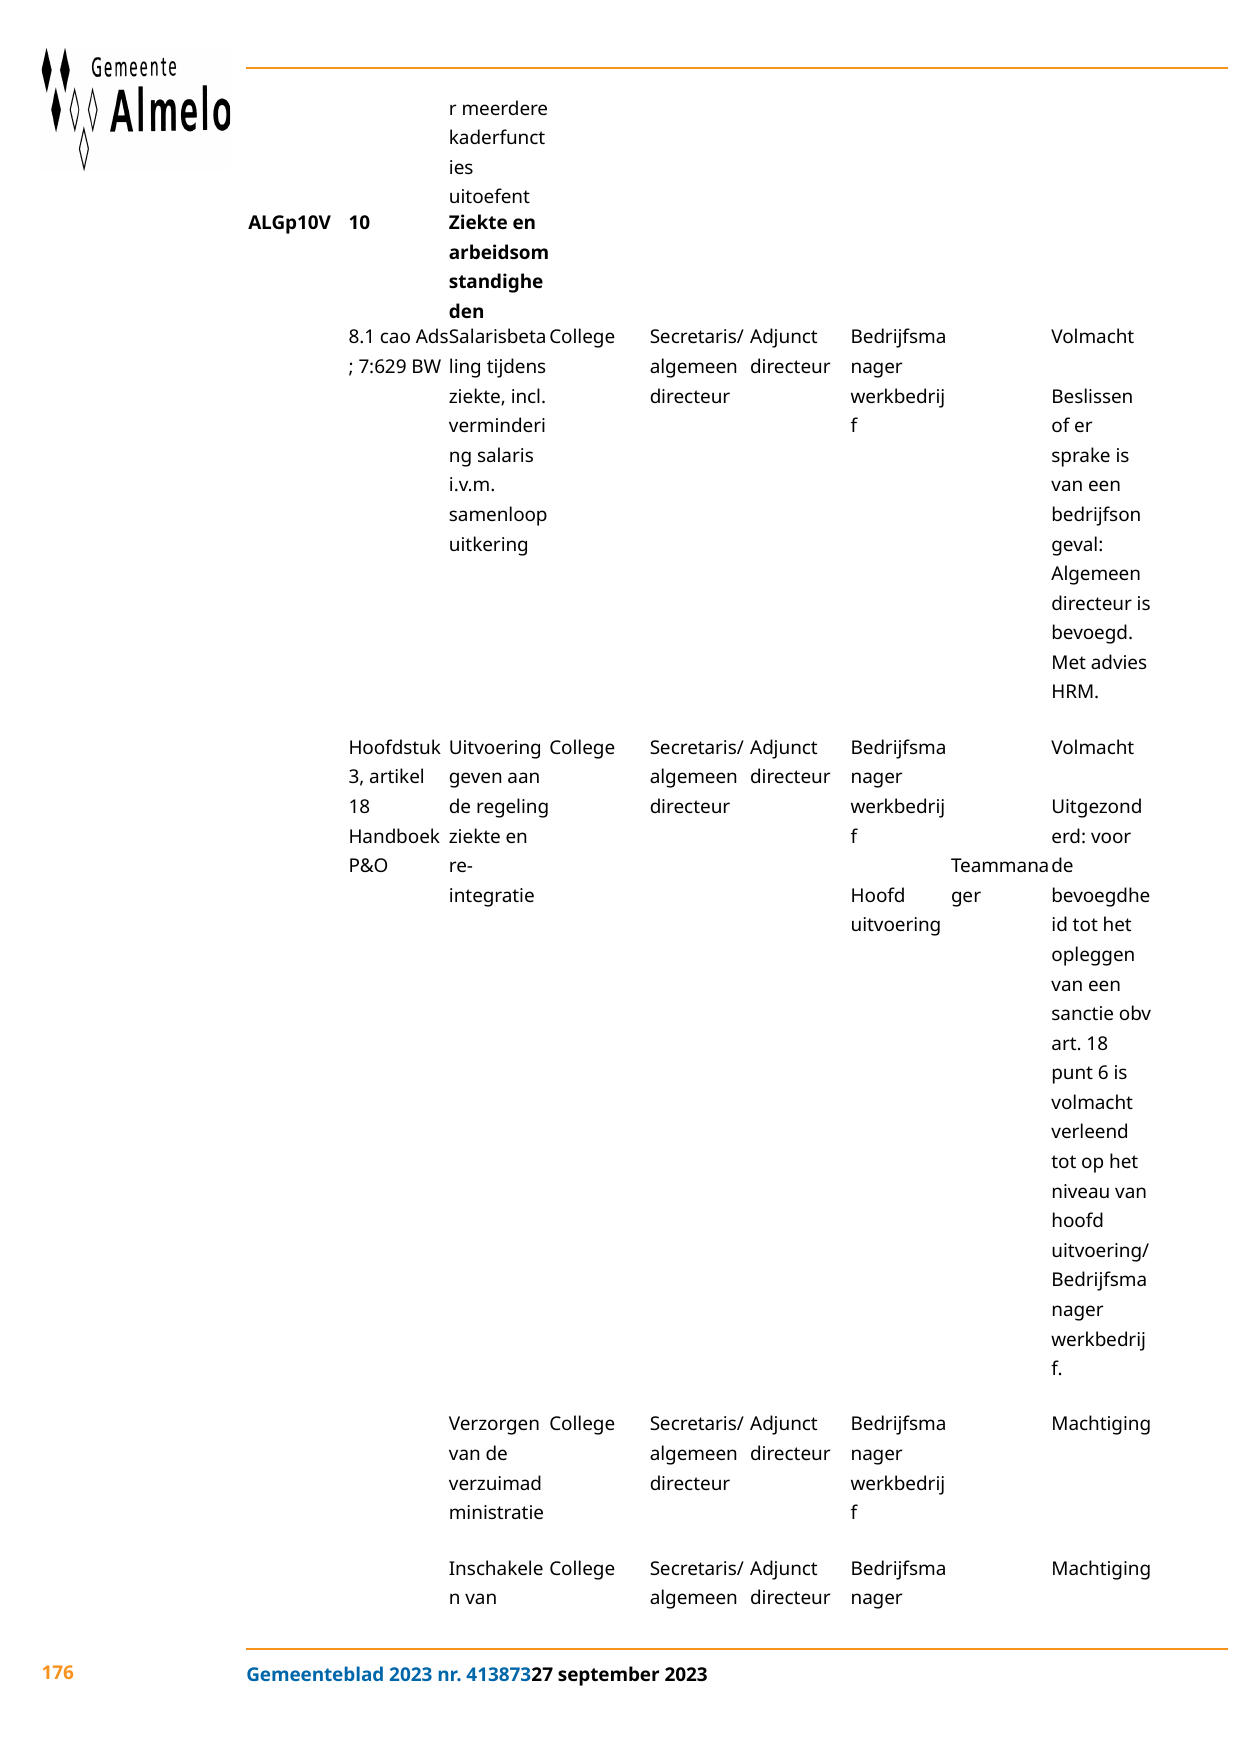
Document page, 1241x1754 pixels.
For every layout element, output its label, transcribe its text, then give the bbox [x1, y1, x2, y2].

table_cell College [549, 1555, 649, 1610]
table_cell Salarisbetaling tijdens ziekte, incl. vermindering salaris i.v.m. samenloop uitkering [449, 324, 549, 734]
table_cell 10 [348, 209, 449, 324]
table_cell Ziekte en arbeidsomstandigheden [449, 209, 549, 324]
table_cell Machtiging [1051, 1555, 1152, 1610]
table_cell Verzorgen van de verzuimadministratie [449, 1411, 549, 1555]
table_cell College [549, 734, 649, 1411]
table_cell Bedrijfsmanager werkbedrijf [850, 1411, 951, 1555]
table_cell Adjunct directeur [750, 324, 850, 734]
table_cell [248, 1555, 348, 1610]
table_cell [1051, 95, 1152, 209]
table_cell Volmacht Beslissen of er sprake is van een bedrijfsongeval: Algemeen directeur is bevoegd. Met advies HRM. [1051, 324, 1152, 734]
table_cell [348, 95, 449, 209]
table_cell Secretaris/ algemeen [650, 1555, 750, 1610]
table_cell [549, 209, 649, 324]
table_cell [248, 95, 348, 209]
table_cell [850, 95, 951, 209]
table_cell [248, 734, 348, 1411]
table_cell r meerdere kaderfuncties uitoefent [449, 95, 549, 209]
table_cell Secretaris/algemeen directeur [650, 734, 750, 1411]
table_cell Machtiging [1051, 1411, 1152, 1555]
table_cell [951, 1555, 1051, 1610]
table_cell [348, 1411, 449, 1555]
table_cell [951, 324, 1051, 734]
picture [41, 47, 231, 172]
table_cell [850, 209, 951, 324]
table_cell Teammanager [951, 734, 1051, 1411]
table_cell Adjunct directeur [750, 734, 850, 1411]
table_cell [348, 1555, 449, 1610]
table_cell [750, 95, 850, 209]
table_cell [248, 1411, 348, 1555]
table_cell [650, 95, 750, 209]
table_cell [650, 209, 750, 324]
table_cell [951, 95, 1051, 209]
table_cell Bedrijfsmanager werkbedrijf Hoofd uitvoering [850, 734, 951, 1411]
table_cell Hoofdstuk 3, artikel 18 Handboek P&O [348, 734, 449, 1411]
table_cell Secretaris/ algemeen directeur [650, 1411, 750, 1555]
table_cell [951, 209, 1051, 324]
table_cell Adjunct directeur [750, 1411, 850, 1555]
table_cell 8.1 cao Ads ; 7:629 BW [348, 324, 449, 734]
table_cell Secretaris/algemeen directeur [650, 324, 750, 734]
table_cell College [549, 1411, 649, 1555]
table_cell Volmacht Uitgezonderd: voor de bevoegdheid tot het opleggen van een sanctie obv art. 18 punt 6 is volmacht verleend tot op het niveau van hoofd uitvoering/Bedrijfsmanager werkbedrijf. [1051, 734, 1152, 1411]
table_cell Adjunct directeur [750, 1555, 850, 1610]
table_cell Bedrijfsmanager [850, 1555, 951, 1610]
table_cell Inschakelen van [449, 1555, 549, 1610]
table_cell College [549, 324, 649, 734]
table_cell [951, 1411, 1051, 1555]
table_cell Uitvoering geven aan de regeling ziekte en re-integratie [449, 734, 549, 1411]
table_cell [1051, 209, 1152, 324]
table_cell [549, 95, 649, 209]
table_cell ALGp10V [248, 209, 348, 324]
table_cell [248, 324, 348, 734]
table_cell Bedrijfsmanager werkbedrijf [850, 324, 951, 734]
table_cell [750, 209, 850, 324]
